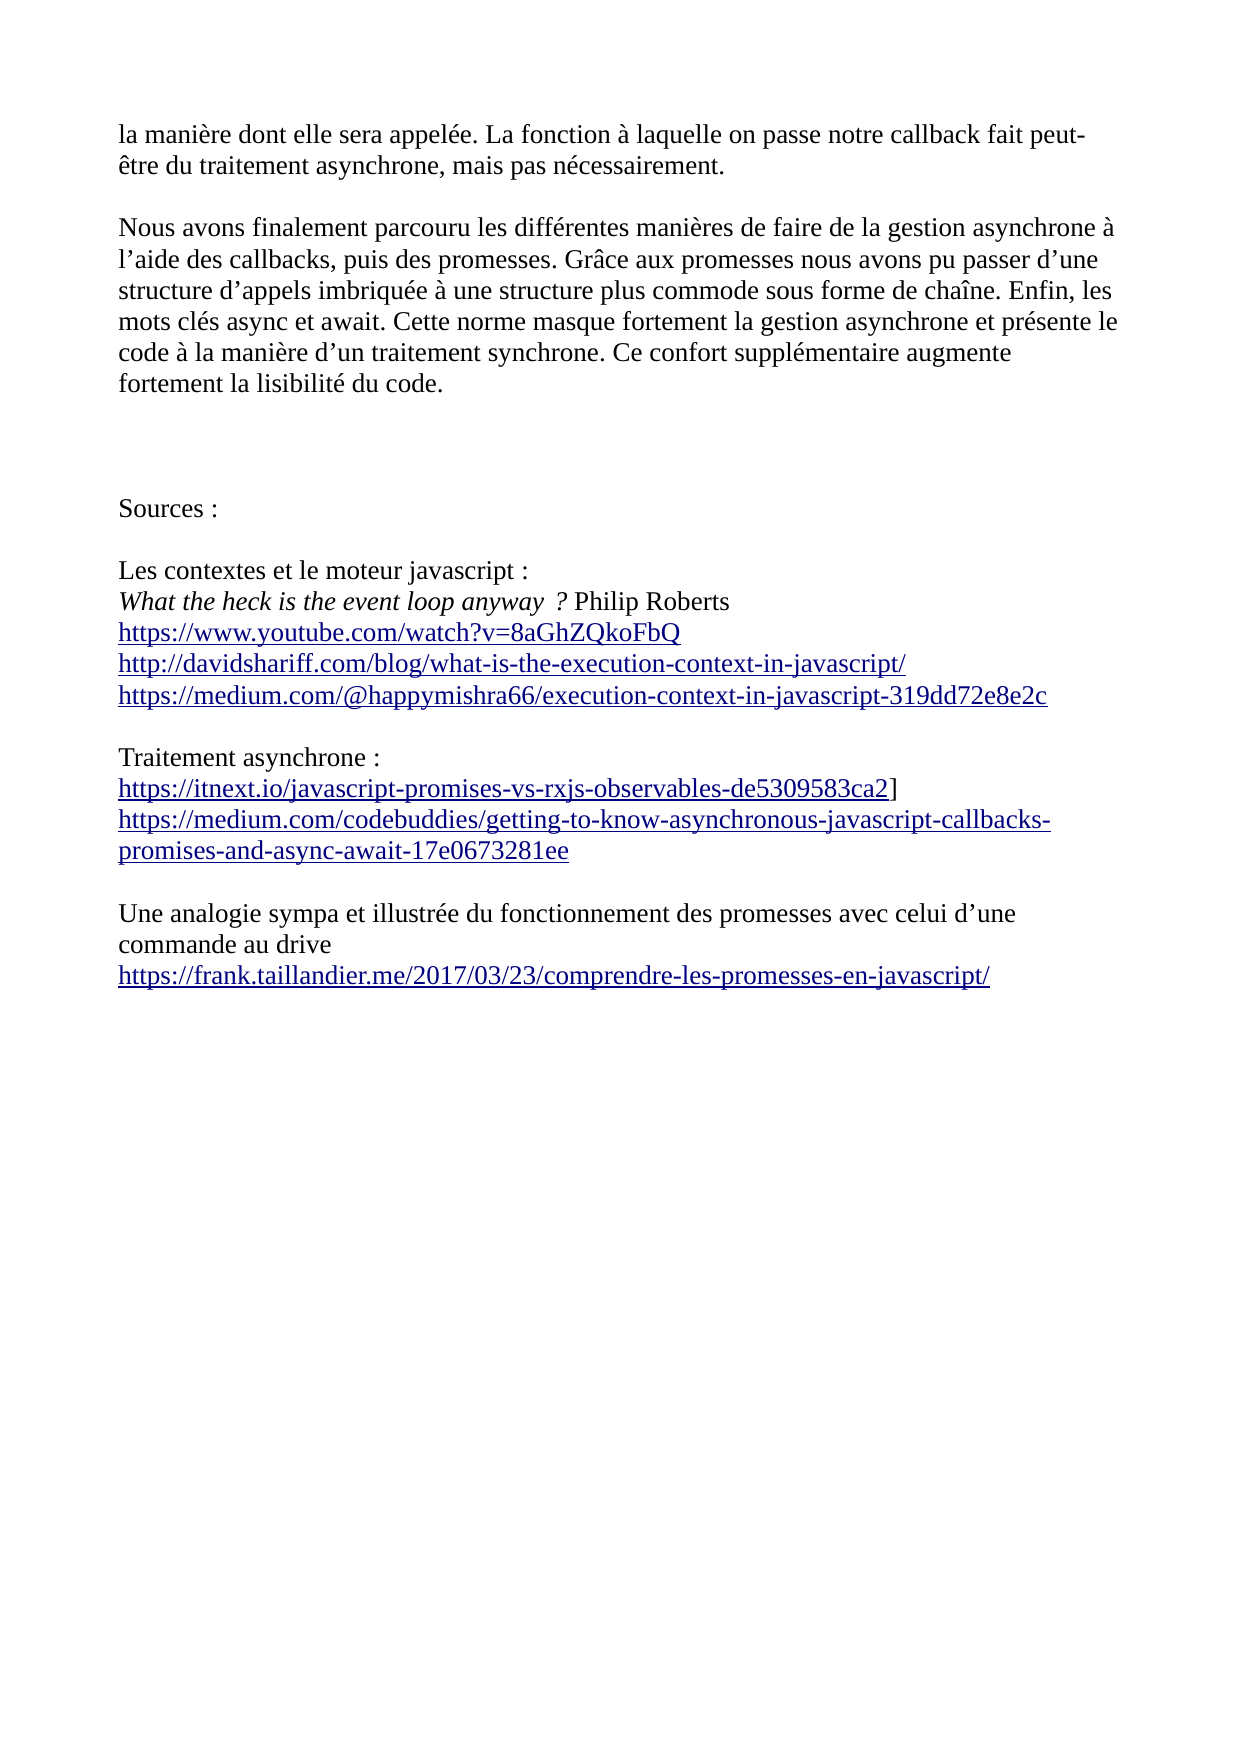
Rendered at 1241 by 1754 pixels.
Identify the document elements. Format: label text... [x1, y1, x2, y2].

text What the heck is the event loop anyway ? Philip Roberts [118, 585, 1122, 616]
text Traitement asynchrone : [118, 741, 1122, 772]
text http://davidshariff.com/blog/what-is-the-execution-context-in-javascript/ https://medium.com/@happymishra66/execution-context-in-javascript-319dd72e8e2c [118, 648, 1122, 710]
text https://frank.taillandier.me/2017/03/23/comprendre-les-promesses-en-javascript/ [118, 959, 1122, 990]
text Les contextes et le moteur javascript : [118, 554, 1122, 585]
text la manière dont elle sera appelée. La fonction à laquelle on passe notre callback fait peut-être du traitement asynchrone, mais pas nécessairement. [118, 118, 1122, 180]
text https://itnext.io/javascript-promises-vs-rxjs-observables-de5309583ca2] https://medium.com/codebuddies/getting-to-know-asynchronous-javascript-callbacks-promises-and-async-await-17e0673281ee [118, 772, 1122, 866]
text https://www.youtube.com/watch?v=8aGhZQkoFbQ [118, 616, 1122, 648]
text Sources : [118, 492, 1122, 523]
text Une analogie sympa et illustrée du fonctionnement des promesses avec celui d’une commande au drive [118, 897, 1122, 959]
text Nous avons finalement parcouru les différentes manières de faire de la gestion asynchrone à l’aide des callbacks, puis des promesses. Grâce aux promesses nous avons pu passer d’une structure d’appels imbriquée à une structure plus commode sous forme de chaîne. Enfin, les mots clés async et await. Cette norme masque fortement la gestion asynchrone et présente le code à la manière d’un traitement synchrone. Ce confort supplémentaire augmente fortement la lisibilité du code. [118, 212, 1122, 398]
